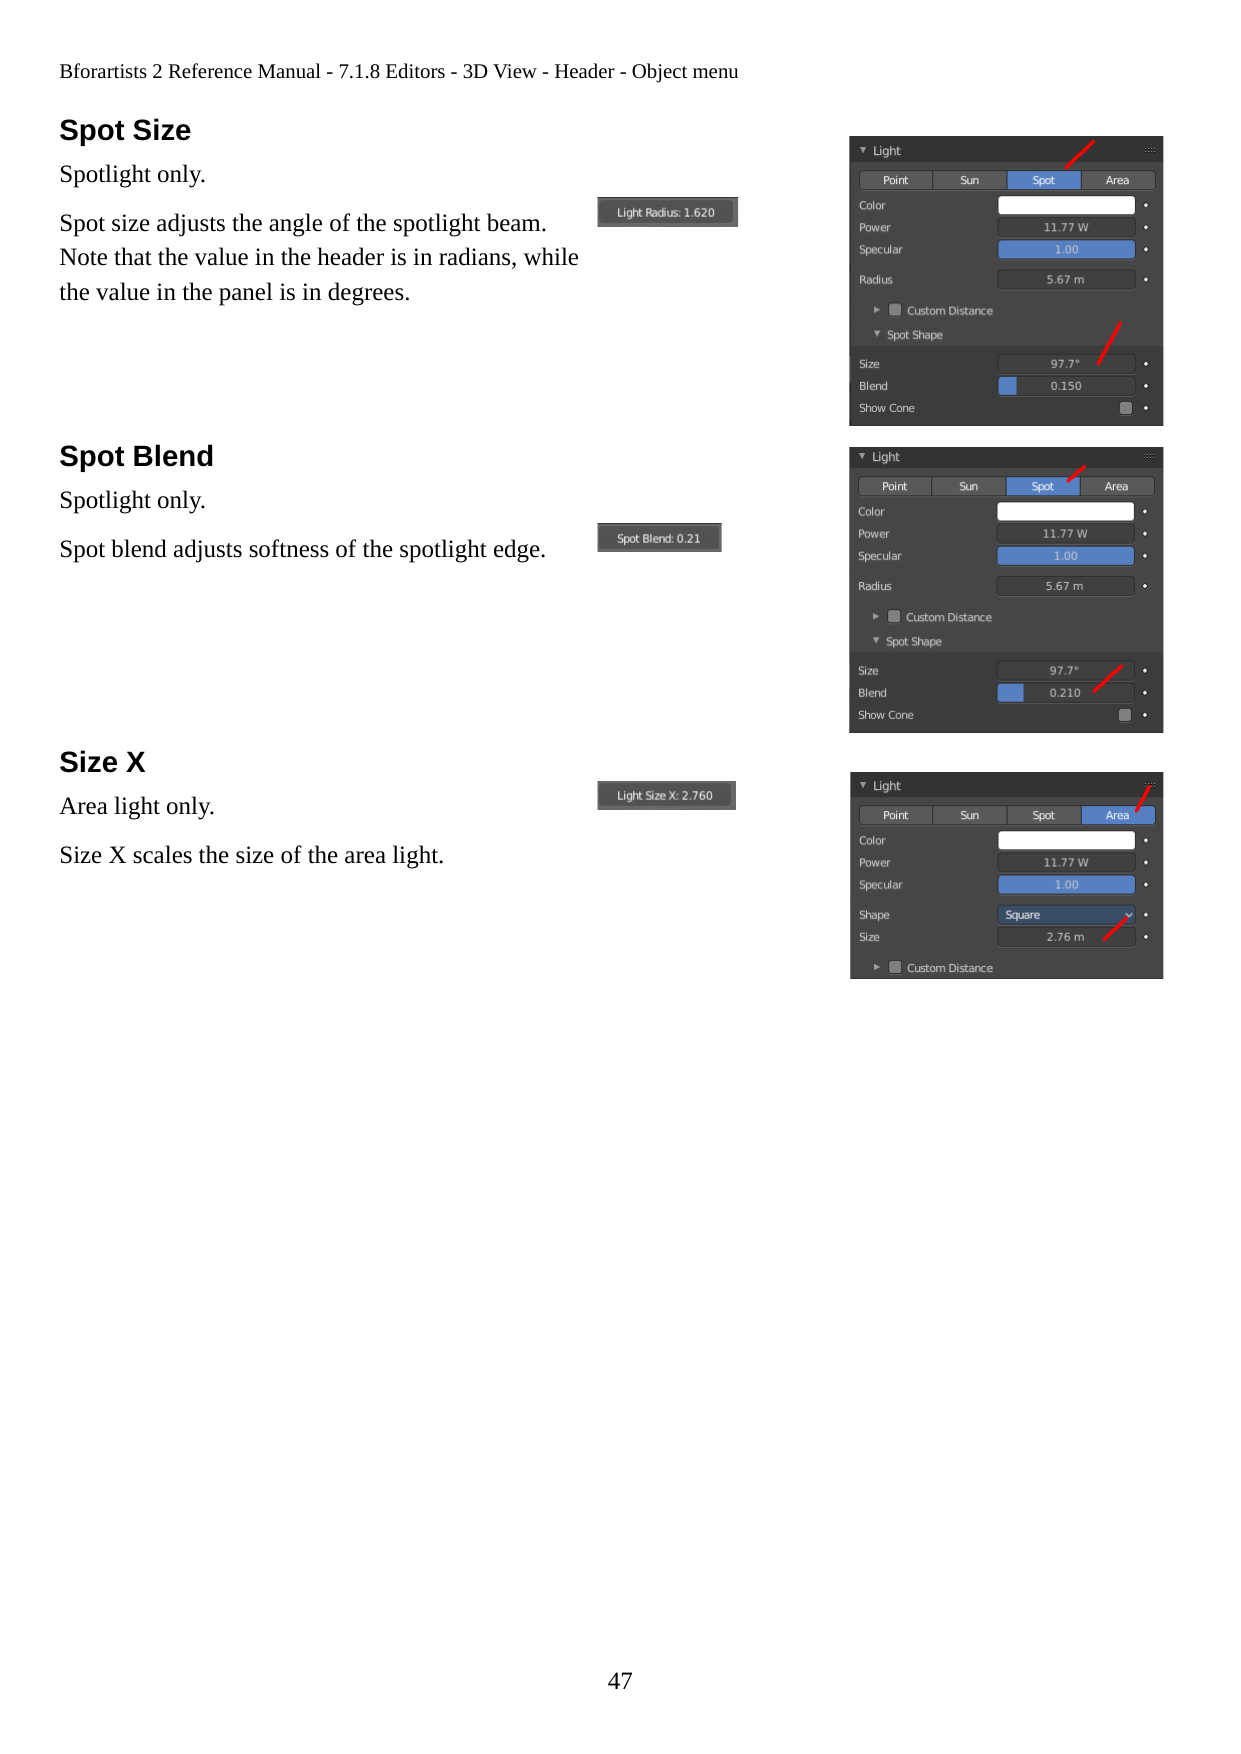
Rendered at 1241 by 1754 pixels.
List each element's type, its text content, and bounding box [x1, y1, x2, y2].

text Spotlight only. [59, 159, 849, 188]
picture [849, 136, 1164, 426]
subtitle Size X [59, 745, 1181, 778]
picture [597, 197, 739, 227]
picture [850, 772, 1164, 979]
picture [597, 781, 736, 810]
subtitle Spot Blend [59, 439, 1181, 472]
text [1164, 791, 1181, 820]
text [1164, 159, 1181, 188]
text Size X scales the size of the area light. [59, 840, 850, 869]
picture [849, 447, 1164, 733]
text Spotlight only. [59, 485, 849, 514]
subtitle Spot Size [59, 113, 1181, 146]
text [1164, 485, 1181, 514]
picture [597, 523, 722, 552]
text Spot blend adjusts softness of the spotlight edge. [59, 534, 849, 563]
text Spot size adjusts the angle of the spotlight beam. Note that the value in the header is in radians, while the value in the panel is in degrees. [59, 208, 849, 306]
text Area light only. [59, 791, 850, 820]
